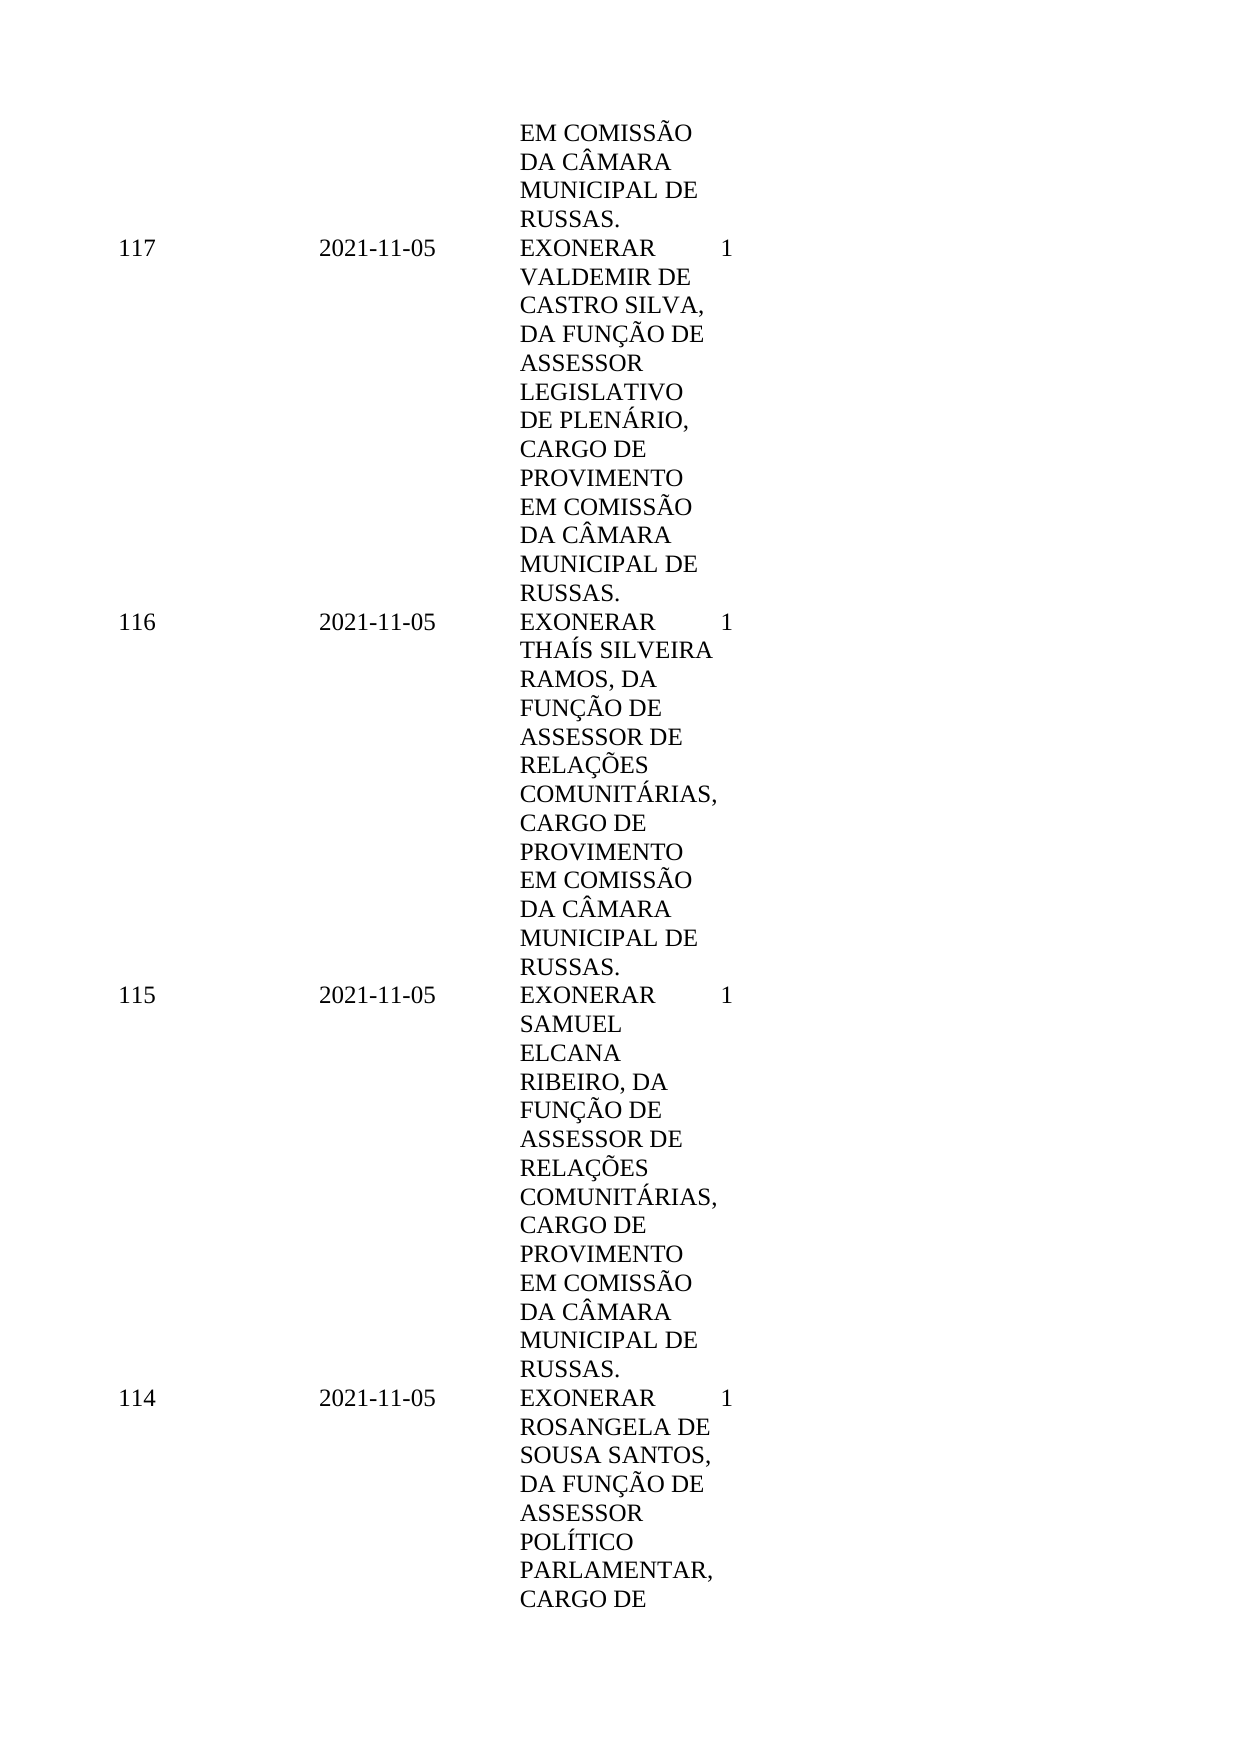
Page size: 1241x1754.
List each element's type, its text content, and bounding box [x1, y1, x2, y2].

table_cell 2021-11-05 [319, 981, 519, 1383]
table_cell EXONERAR THAÍS SILVEIRA RAMOS, DA FUNÇÃO DE ASSESSOR DE RELAÇÕES COMUNITÁRIAS, CARGO DE PROVIMENTO EM COMISSÃO DA CÂMARA MUNICIPAL DE RUSSAS. [520, 607, 720, 981]
table_cell 1 [720, 607, 921, 981]
table_cell EXONERAR SAMUEL ELCANA RIBEIRO, DA FUNÇÃO DE ASSESSOR DE RELAÇÕES COMUNITÁRIAS, CARGO DE PROVIMENTO EM COMISSÃO DA CÂMARA MUNICIPAL DE RUSSAS. [520, 981, 720, 1383]
table_cell 2021-11-05 [319, 607, 519, 981]
table_cell 1 [720, 1383, 921, 1613]
table_cell 115 [118, 981, 319, 1383]
table_cell 116 [118, 607, 319, 981]
table_cell [921, 607, 1122, 981]
table_cell [118, 118, 319, 233]
table_cell EM COMISSÃO DA CÂMARA MUNICIPAL DE RUSSAS. [520, 118, 720, 233]
table_cell 114 [118, 1383, 319, 1613]
table_cell EXONERAR VALDEMIR DE CASTRO SILVA, DA FUNÇÃO DE ASSESSOR LEGISLATIVO DE PLENÁRIO, CARGO DE PROVIMENTO EM COMISSÃO DA CÂMARA MUNICIPAL DE RUSSAS. [520, 233, 720, 607]
table_cell EXONERAR ROSANGELA DE SOUSA SANTOS, DA FUNÇÃO DE ASSESSOR POLÍTICO PARLAMENTAR, CARGO DE [520, 1383, 720, 1613]
table_cell [921, 118, 1122, 233]
table_cell [921, 981, 1122, 1383]
table_cell 1 [720, 233, 921, 607]
table_cell 2021-11-05 [319, 233, 519, 607]
table_cell [319, 118, 519, 233]
table_cell 1 [720, 981, 921, 1383]
table_cell [720, 118, 921, 233]
table_cell 2021-11-05 [319, 1383, 519, 1613]
table_cell [921, 233, 1122, 607]
table_cell [921, 1383, 1122, 1613]
table_cell 117 [118, 233, 319, 607]
